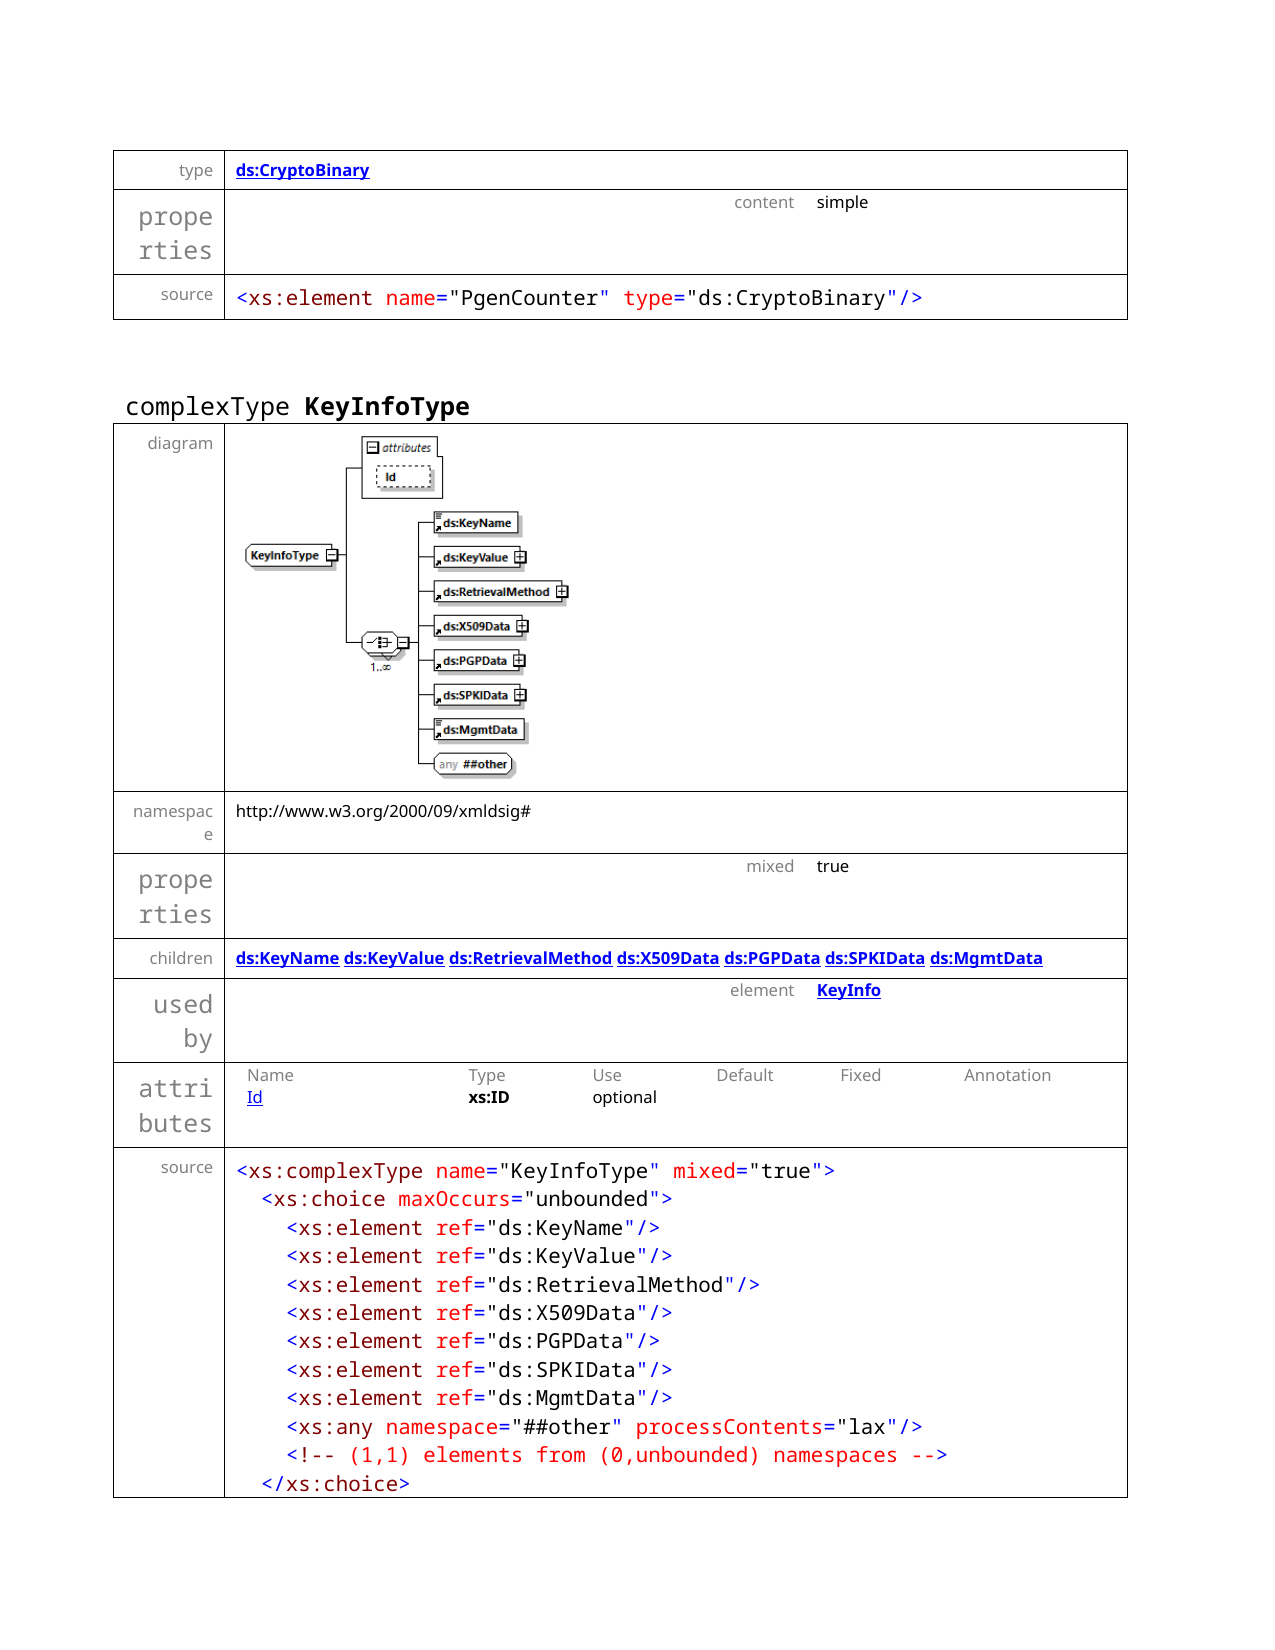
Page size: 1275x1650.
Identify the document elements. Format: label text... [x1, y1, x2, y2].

table_cell attributes [114, 1063, 224, 1147]
table_cell [705, 1086, 829, 1109]
table_cell [225, 854, 1127, 938]
table_cell used by [114, 979, 224, 1062]
table_header true [805, 854, 1127, 877]
table_cell properties [114, 190, 224, 274]
table_cell children [114, 939, 224, 977]
table_header Fixed [829, 1063, 953, 1086]
table_cell [225, 979, 1127, 1062]
text complexType KeyInfoType [125, 388, 1150, 422]
table_header Name [236, 1063, 457, 1086]
table_cell <xs:element name="PgenCounter" type="ds:CryptoBinary"/> [225, 275, 1127, 319]
table_header simple [805, 190, 1127, 213]
table_cell [953, 1086, 1108, 1109]
table_cell source [114, 1148, 224, 1497]
table_cell http://www.w3.org/2000/09/xmldsig# [225, 792, 1127, 853]
table_cell ds:CryptoBinary [225, 151, 1127, 189]
table_cell [225, 190, 1127, 274]
table_cell [225, 1063, 1127, 1147]
table_header diagram [114, 424, 224, 791]
table_cell Id [236, 1086, 457, 1109]
table_header Default [705, 1063, 829, 1086]
table_cell source [114, 275, 224, 319]
table_header Annotation [953, 1063, 1108, 1086]
table_header [225, 424, 1127, 791]
table_cell [829, 1086, 953, 1109]
table_cell namespace [114, 792, 224, 853]
table_header mixed [236, 854, 805, 877]
table_header KeyInfo [805, 979, 1127, 1001]
table_header content [236, 190, 805, 213]
table_cell optional [581, 1086, 705, 1109]
table_header element [236, 979, 805, 1001]
table_header Type [457, 1063, 581, 1086]
table_cell properties [114, 854, 224, 938]
table_cell type [114, 151, 224, 189]
picture [235, 431, 577, 784]
table_cell xs:ID [457, 1086, 581, 1109]
table_cell <xs:complexType name="KeyInfoType" mixed="true"> <xs:choice maxOccurs="unbounded"> <xs:element ref="ds:KeyName"/> <xs:element ref="ds:KeyValue"/> <xs:element ref="ds:RetrievalMethod"/> <xs:element ref="ds:X509Data"/> <xs:element ref="ds:PGPData"/> <xs:element ref="ds:SPKIData"/> <xs:element ref="ds:MgmtData"/> <xs:any namespace="##other" processContents="lax"/> <!-- (1,1) elements from (0,unbounded) namespaces --> </xs:choice> [225, 1148, 1127, 1497]
table_header Use [581, 1063, 705, 1086]
table_cell ds:KeyName ds:KeyValue ds:RetrievalMethod ds:X509Data ds:PGPData ds:SPKIData ds:MgmtData [225, 939, 1127, 977]
